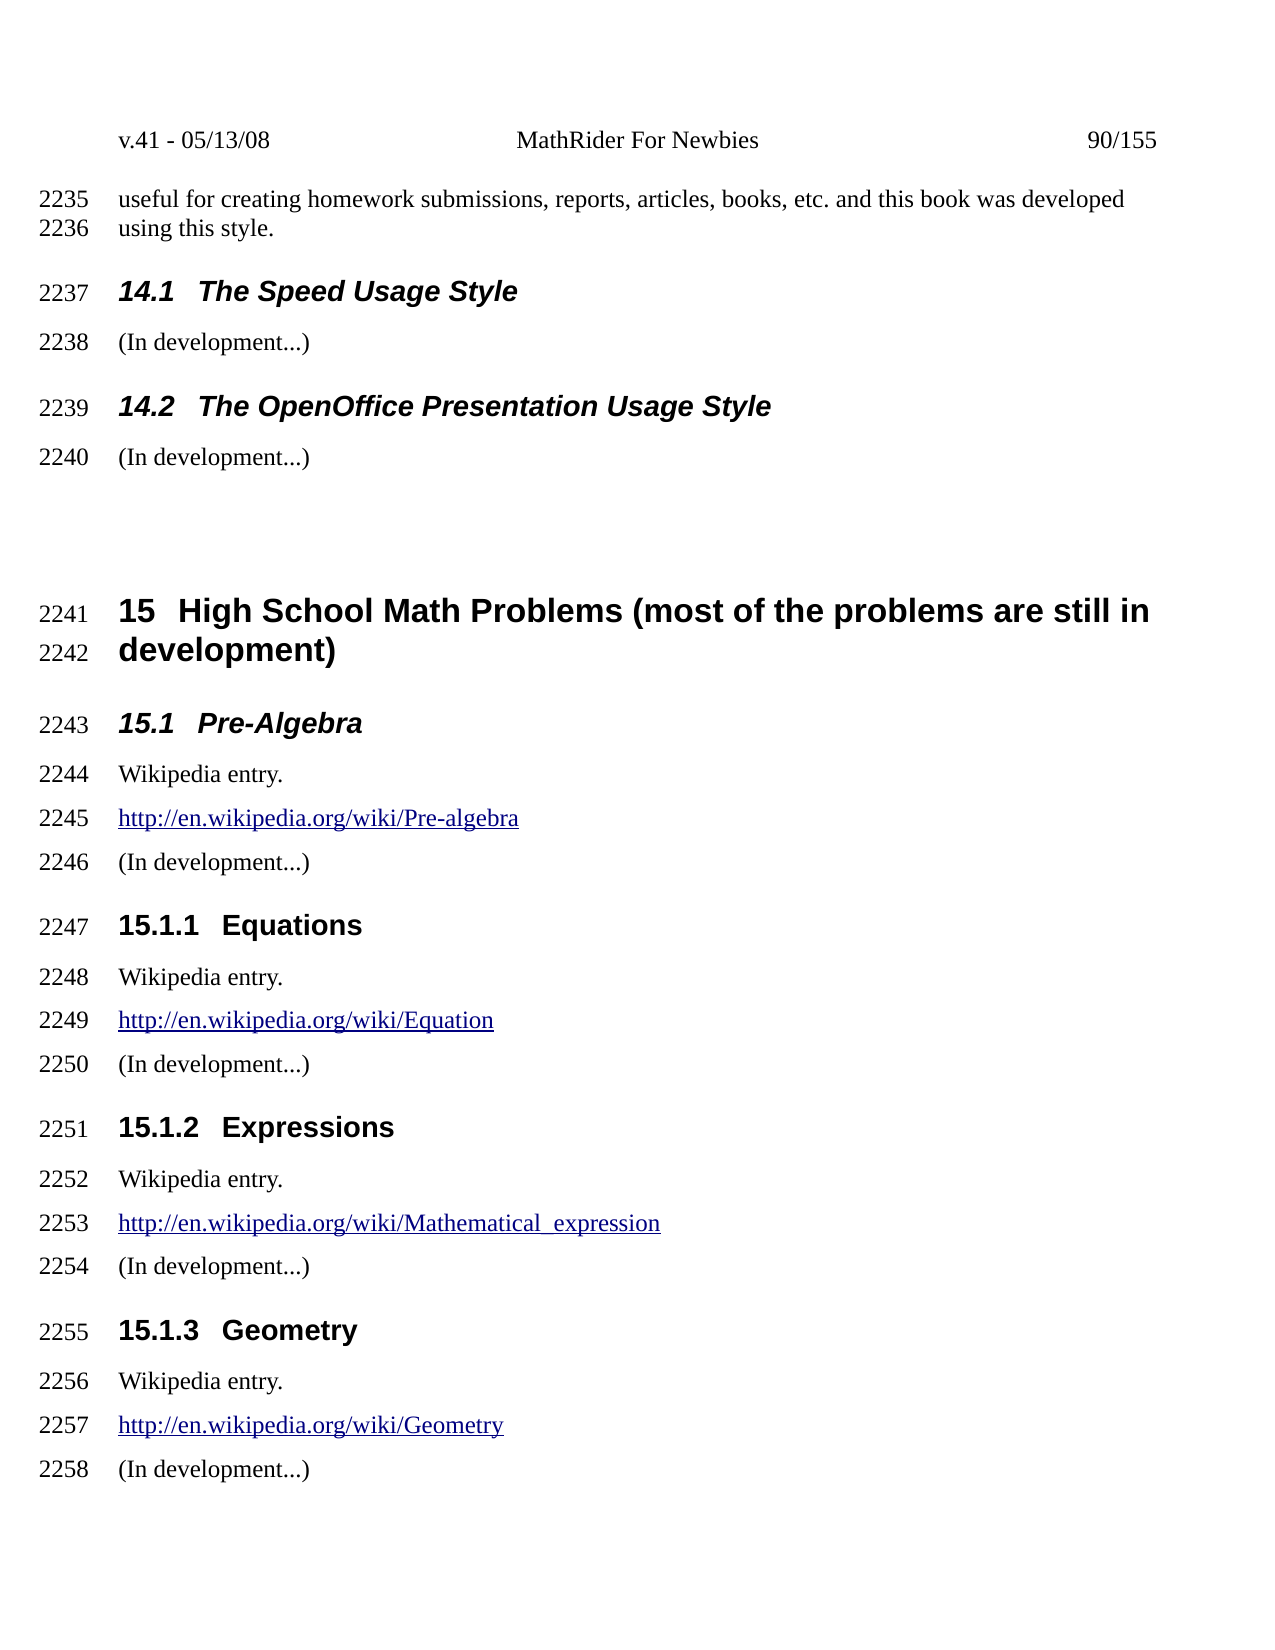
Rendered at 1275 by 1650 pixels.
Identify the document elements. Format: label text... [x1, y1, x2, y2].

text Wikipedia entry. [118, 962, 1157, 990]
text Wikipedia entry. [118, 1366, 1157, 1395]
text (In development...) [118, 442, 1157, 471]
subtitle The Speed Usage Style [118, 274, 1157, 307]
subtitle Expressions [118, 1110, 1157, 1144]
text useful for creating homework submissions, reports, articles, books, etc. and this book was developed using this style. [118, 184, 1157, 241]
text (In development...) [118, 847, 1157, 876]
text Wikipedia entry. [118, 1164, 1157, 1193]
subtitle Equations [118, 908, 1157, 942]
text http://en.wikipedia.org/wiki/Pre-algebra [118, 803, 1157, 832]
text (In development...) [118, 1251, 1157, 1280]
subtitle Pre-Algebra [118, 706, 1157, 739]
text Wikipedia entry. [118, 759, 1157, 788]
text (In development...) [118, 1049, 1157, 1078]
subtitle Geometry [118, 1313, 1157, 1346]
subtitle The OpenOffice Presentation Usage Style [118, 389, 1157, 422]
text http://en.wikipedia.org/wiki/Geometry [118, 1410, 1157, 1439]
text (In development...) [118, 1454, 1157, 1482]
subtitle High School Math Problems (most of the problems are still in development) [118, 591, 1157, 668]
text http://en.wikipedia.org/wiki/Equation [118, 1005, 1157, 1034]
text (In development...) [118, 327, 1157, 356]
text http://en.wikipedia.org/wiki/Mathematical_expression [118, 1208, 1157, 1236]
